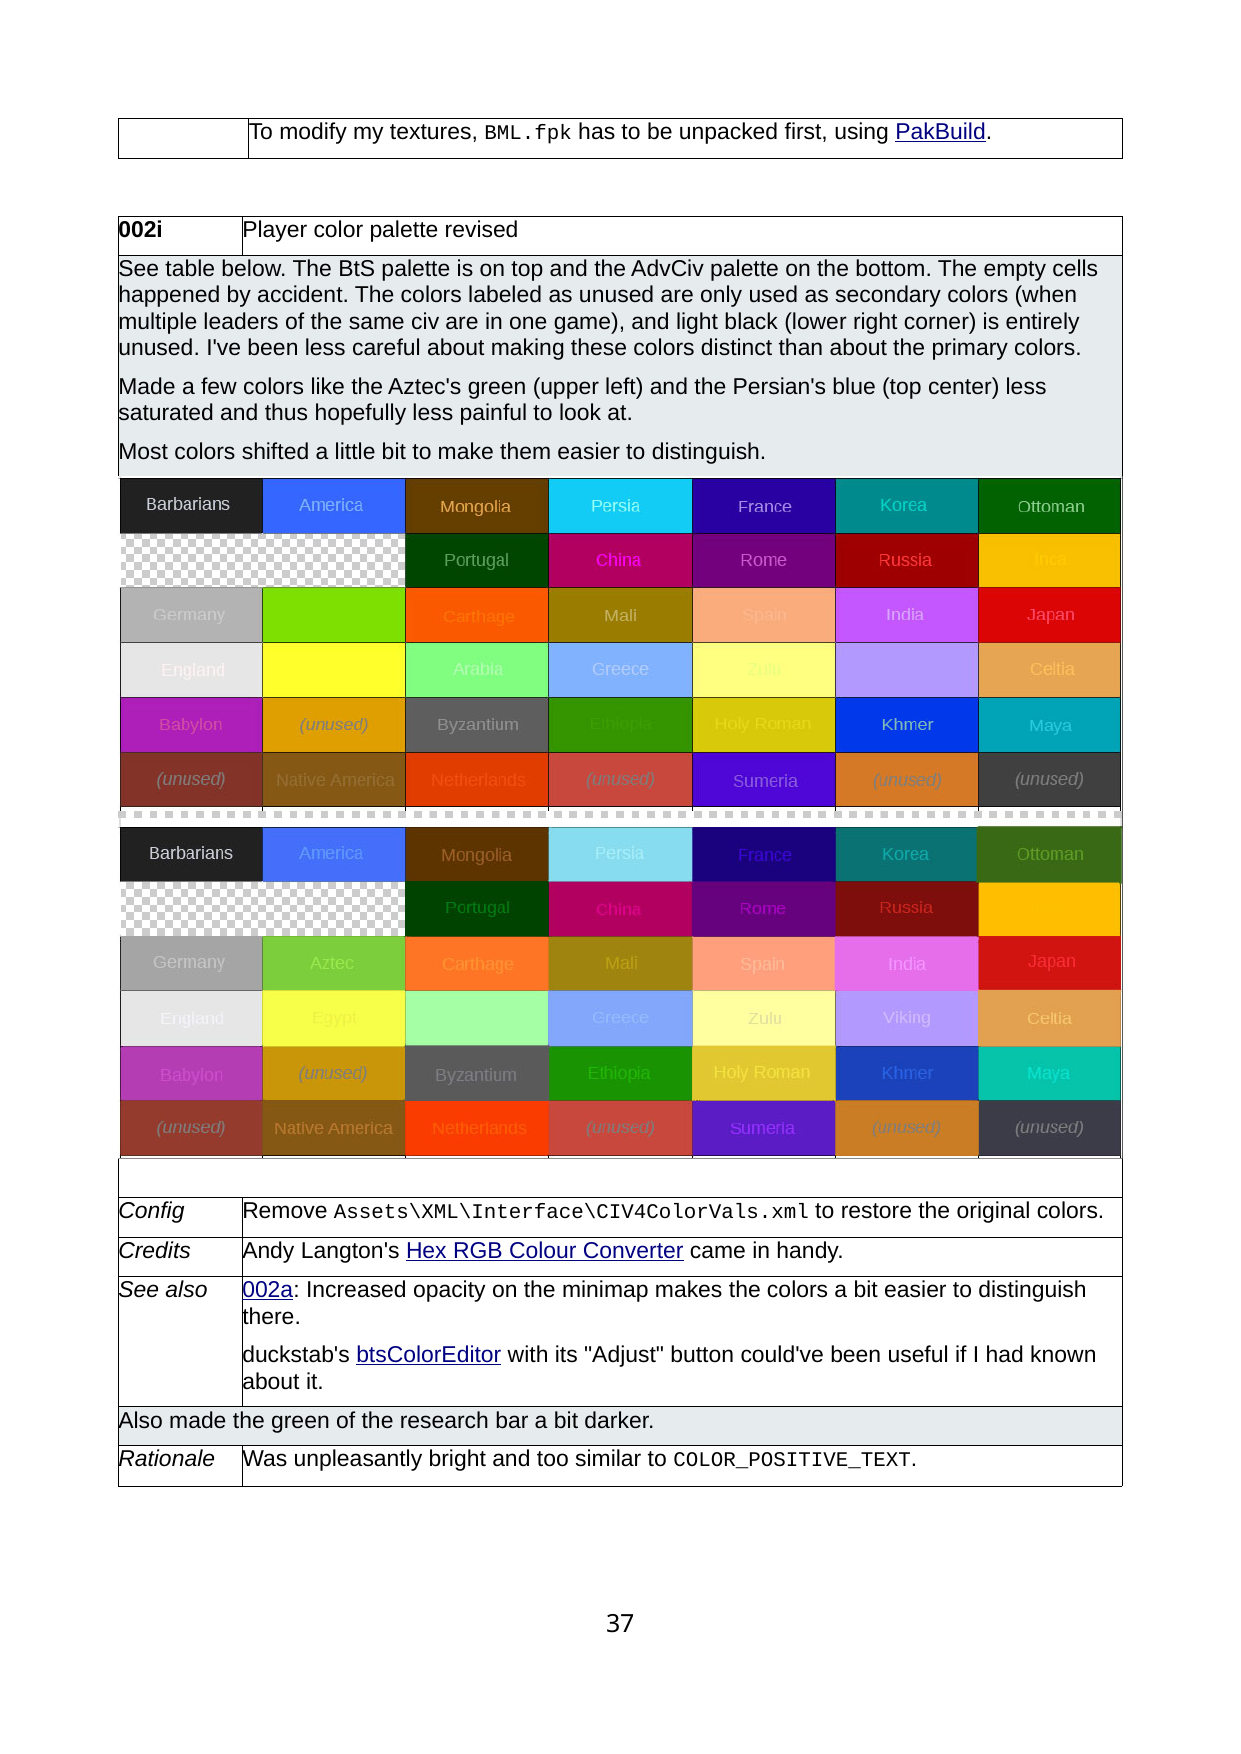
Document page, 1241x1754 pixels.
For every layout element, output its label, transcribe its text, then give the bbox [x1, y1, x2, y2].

table_cell Credits [119, 1238, 242, 1276]
table_cell 002a: Increased opacity on the minimap makes the colors a bit easier to distinguish there. duckstab's btsColorEditor with its "Adjust" button could've been useful if I had known about it. [243, 1277, 1122, 1406]
table_cell Andy Langton's Hex RGB Colour Converter came in handy. [243, 1238, 1122, 1276]
table_cell Remove Assets\XML\Interface\CIV4ColorVals.xml to restore the original colors. [243, 1198, 1122, 1237]
table_cell See also [119, 1277, 242, 1406]
table_cell Was unpleasantly bright and too similar to COLOR_POSITIVE_TEXT. [243, 1446, 1122, 1486]
table_cell Rationale [119, 1446, 242, 1486]
table_header 002i [119, 217, 242, 255]
table_header Player color palette revised [243, 217, 1122, 255]
picture [118, 476, 1123, 1159]
table_cell Config [119, 1198, 242, 1237]
table_cell See table below. The BtS palette is on top and the AdvCiv palette on the bottom. The empty cells happened by accident. The colors labeled as unused are only used as secondary colors (when multiple leaders of the same civ are in one game), and light black (lower right corner) is entirely unused. I've been less careful about making these colors distinct than about the primary colors. Made a few colors like the Aztec's green (upper left) and the Persian's blue (top center) less saturated and thus hopefully less painful to look at. Most colors shifted a little bit to make them easier to distinguish. [119, 256, 1122, 476]
table_cell Also made the green of the research bar a bit darker. [119, 1407, 1122, 1445]
table_cell To modify my textures, BML.fpk has to be unpacked first, using PakBuild. [249, 119, 1122, 158]
table_cell [119, 119, 248, 158]
table_cell [119, 1159, 1122, 1197]
